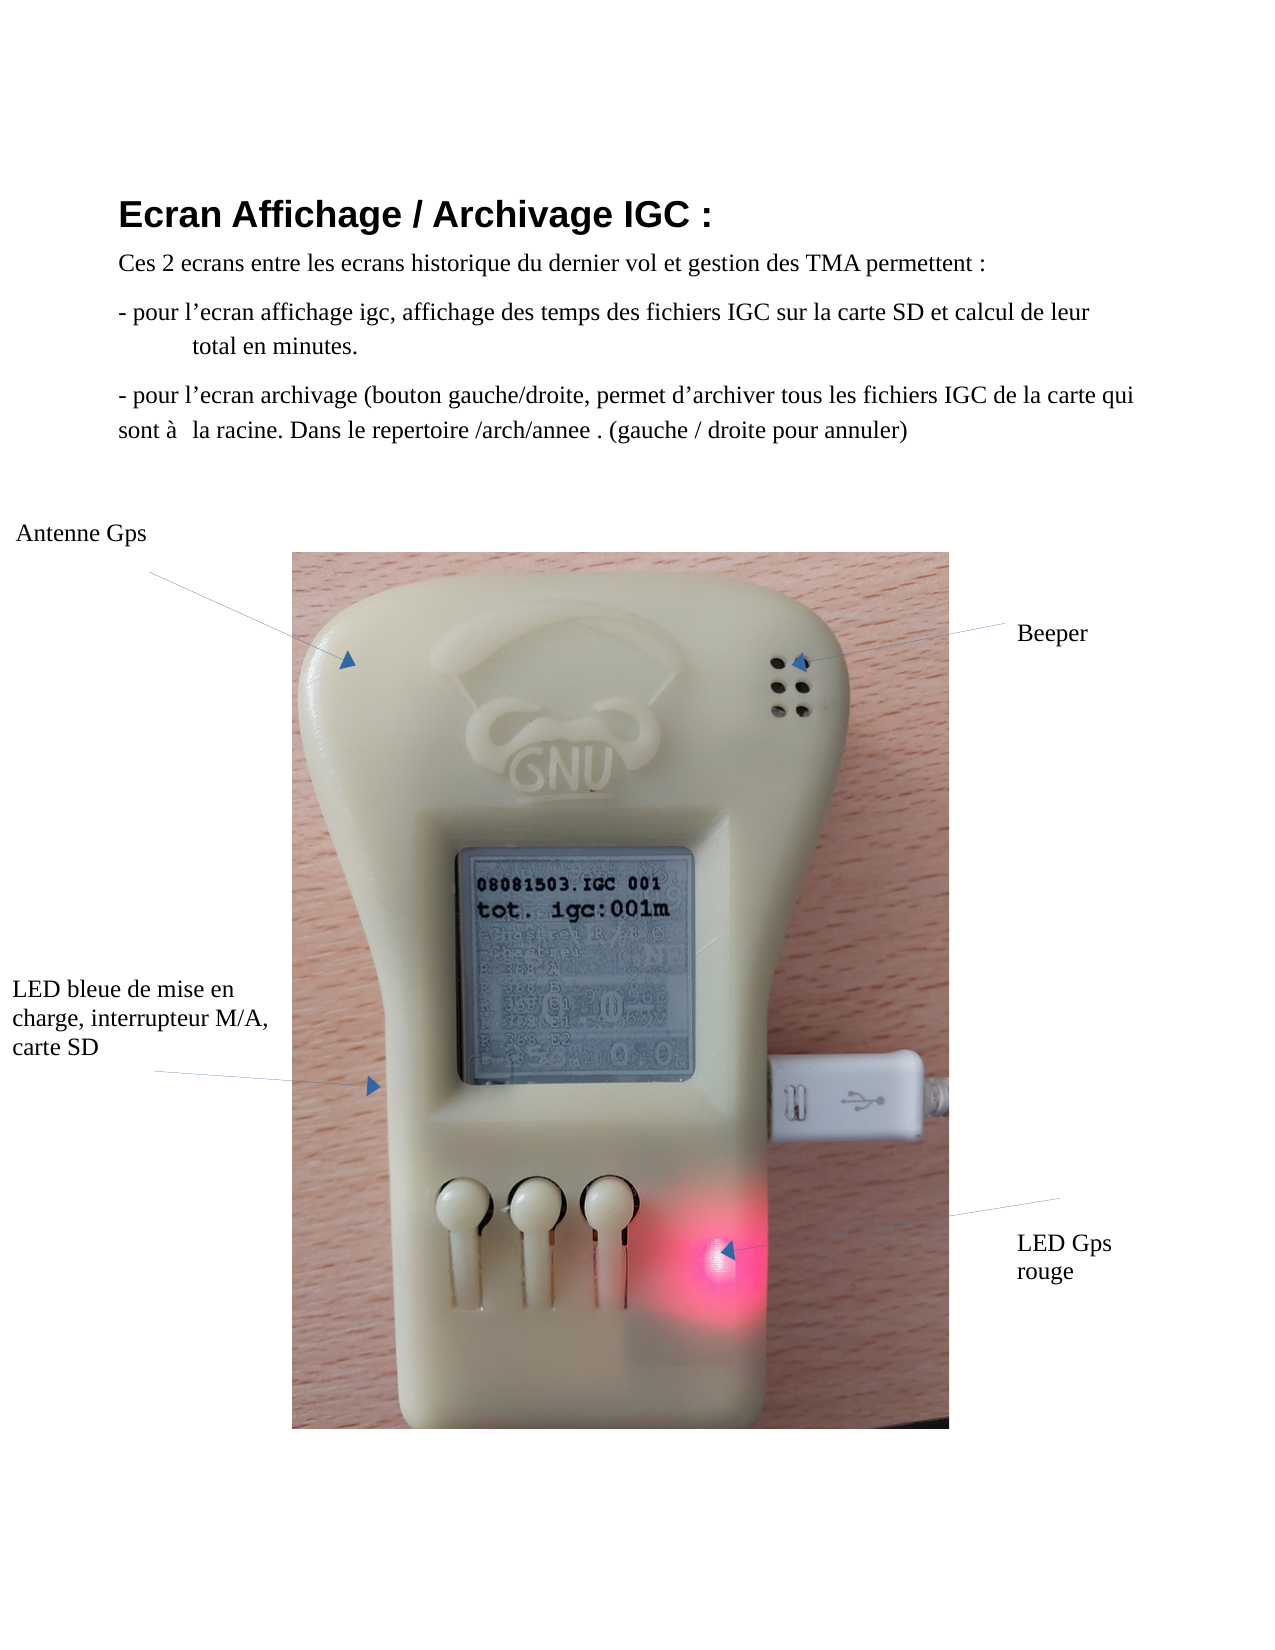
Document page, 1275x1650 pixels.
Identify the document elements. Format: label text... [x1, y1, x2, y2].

text - pour l’ecran archivage (bouton gauche/droite, permet d’archiver tous les fichiers IGC de la carte qui sont à la racine. Dans le repertoire /arch/annee . (gauche / droite pour annuler) [118, 380, 1157, 444]
picture [292, 552, 950, 1429]
text Ces 2 ecrans entre les ecrans historique du dernier vol et gestion des TMA permettent : [118, 248, 1157, 277]
text - pour l’ecran affichage igc, affichage des temps des fichiers IGC sur la carte SD et calcul de leur total en minutes. [118, 297, 1157, 360]
subtitle Ecran Affichage / Archivage IGC : [118, 192, 1157, 235]
